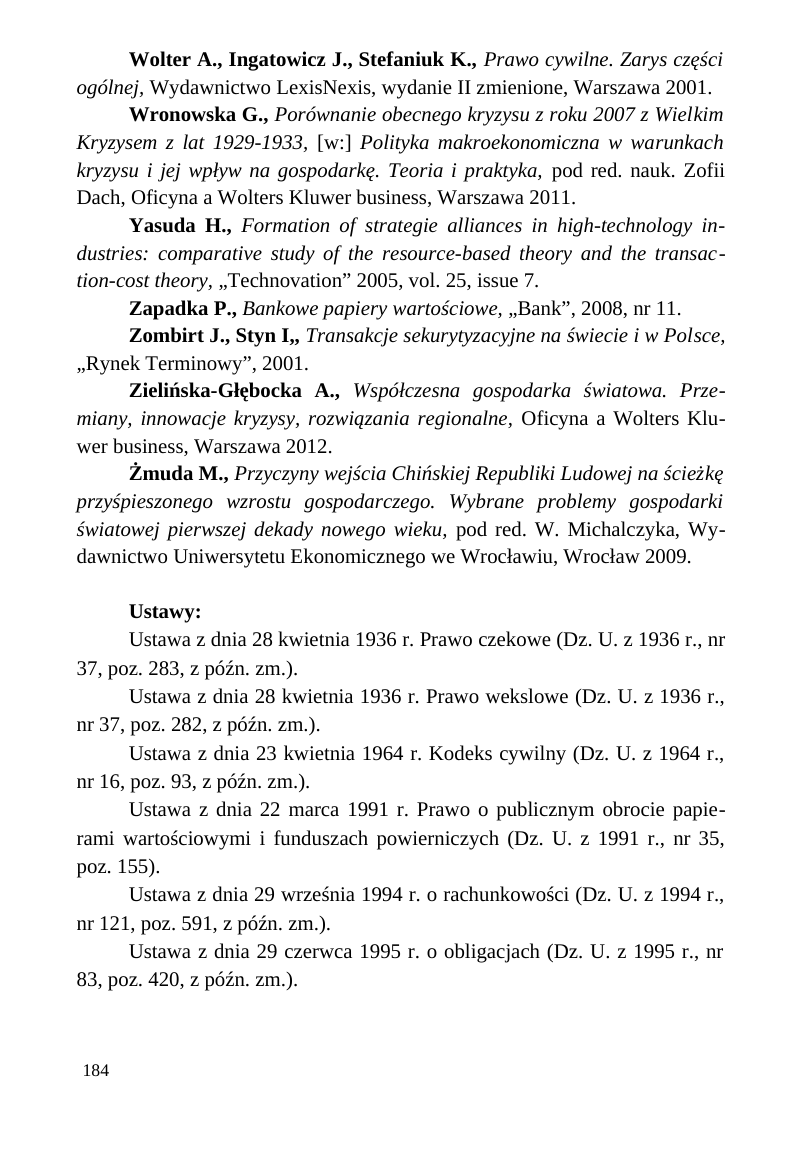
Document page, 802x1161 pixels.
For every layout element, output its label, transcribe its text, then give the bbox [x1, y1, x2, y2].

text Ustawa z dnia 29 czerwca 1995 r. o obligacjach (Dz. U. z 1995 r., nr 83, poz. 420, z późn. zm.). [76, 939, 725, 991]
text Żmuda M., Przyczyny wejścia Chińskiej Republiki Ludowej na ścież­kę przyśpieszonego wzrostu gospodarczego. Wybrane problemy gospodarki światowej pierwszej dekady nowego wieku, pod red. W. Michalczyka, Wy­dawnictwo Uniwersytetu Ekonomicznego we Wrocławiu, Wrocław 2009. [76, 461, 725, 568]
text Ustawa z dnia 28 kwietnia 1936 r. Prawo wekslowe (Dz. U. z 1936 r., nr 37, poz. 282, z późn. zm.). [76, 684, 725, 736]
text Ustawa z dnia 28 kwietnia 1936 r. Prawo czekowe (Dz. U. z 1936 r., nr 37, poz. 283, z późn. zm.). [76, 627, 725, 679]
text Zombirt J., Styn I,, Transakcje sekurytyzacyjne na świecie i w Pol­sce, „Rynek Terminowy”, 2001. [76, 323, 725, 375]
text 184 [82, 1060, 115, 1080]
text Wronowska G., Porównanie obecnego kryzysu z roku 2007 z Wiel­kim Kryzysem z lat 1929-1933, [w:] Polityka makroekonomiczna w wa­runkach kryzysu i jej wpływ na gospodarkę. Teoria i praktyka, pod red. nauk. Zofii Dach, Oficyna a Wolters Kluwer business, Warszawa 2011. [76, 102, 725, 209]
text Ustawa z dnia 22 marca 1991 r. Prawo o publicznym obrocie papie­rami wartościowymi i funduszach powierniczych (Dz. U. z 1991 r., nr 35, poz. 155). [76, 797, 725, 878]
text Ustawa z dnia 23 kwietnia 1964 r. Kodeks cywilny (Dz. U. z 1964 r., nr 16, poz. 93, z późn. zm.). [76, 740, 725, 793]
subtitle Ustawy: [76, 599, 725, 623]
text Wolter A., Ingatowicz J., Stefaniuk K., Prawo cywilne. Zarys części ogólnej, Wydawnictwo LexisNexis, wydanie II zmienione, War­szawa 2001. [76, 47, 725, 99]
text Yasuda H., Formation of strategie alliances in high-technology in­dustries: comparative study of the resource-based theory and the transac­tion-cost theory, „Technovation” 2005, vol. 25, issue 7. [76, 213, 725, 292]
text Ustawa z dnia 29 września 1994 r. o rachunkowości (Dz. U. z 1994 r., nr 121, poz. 591, z późn. zm.). [76, 882, 725, 934]
text Zielińska-Głębocka A., Współczesna gospodarka światowa. Prze­miany, innowacje kryzysy, rozwiązania regionalne, Oficyna a Wolters Klu­wer business, Warszawa 2012. [76, 378, 725, 458]
text Zapadka P., Bankowe papiery wartościowe, „Bank”, 2008, nr 11. [76, 296, 725, 320]
